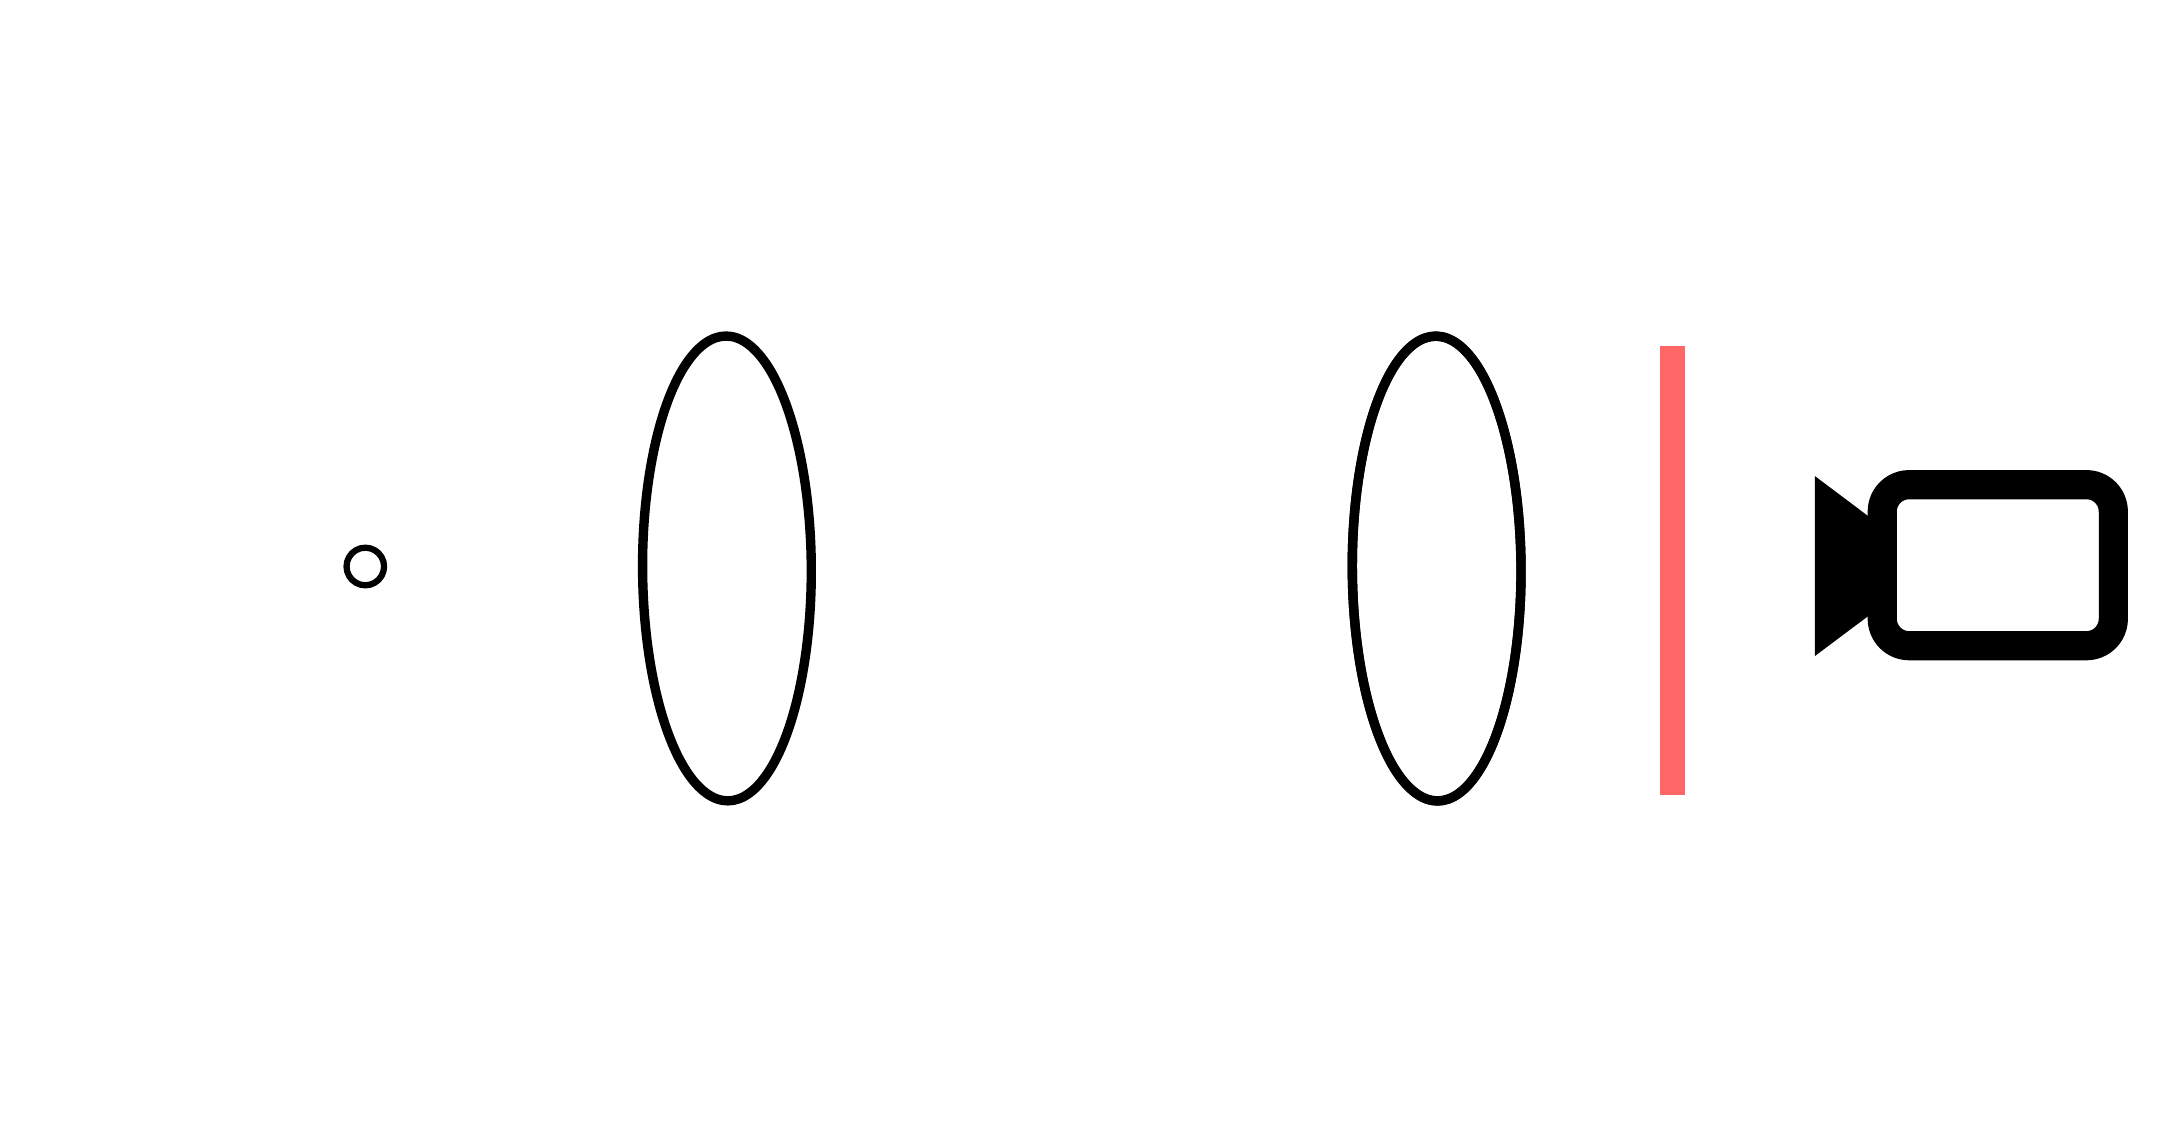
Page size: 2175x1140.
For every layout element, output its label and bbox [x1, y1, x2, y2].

text_box [1357, 341, 1516, 796]
text_box [642, 336, 812, 801]
text_box [1882, 484, 2114, 646]
text_box [1814, 476, 1875, 657]
